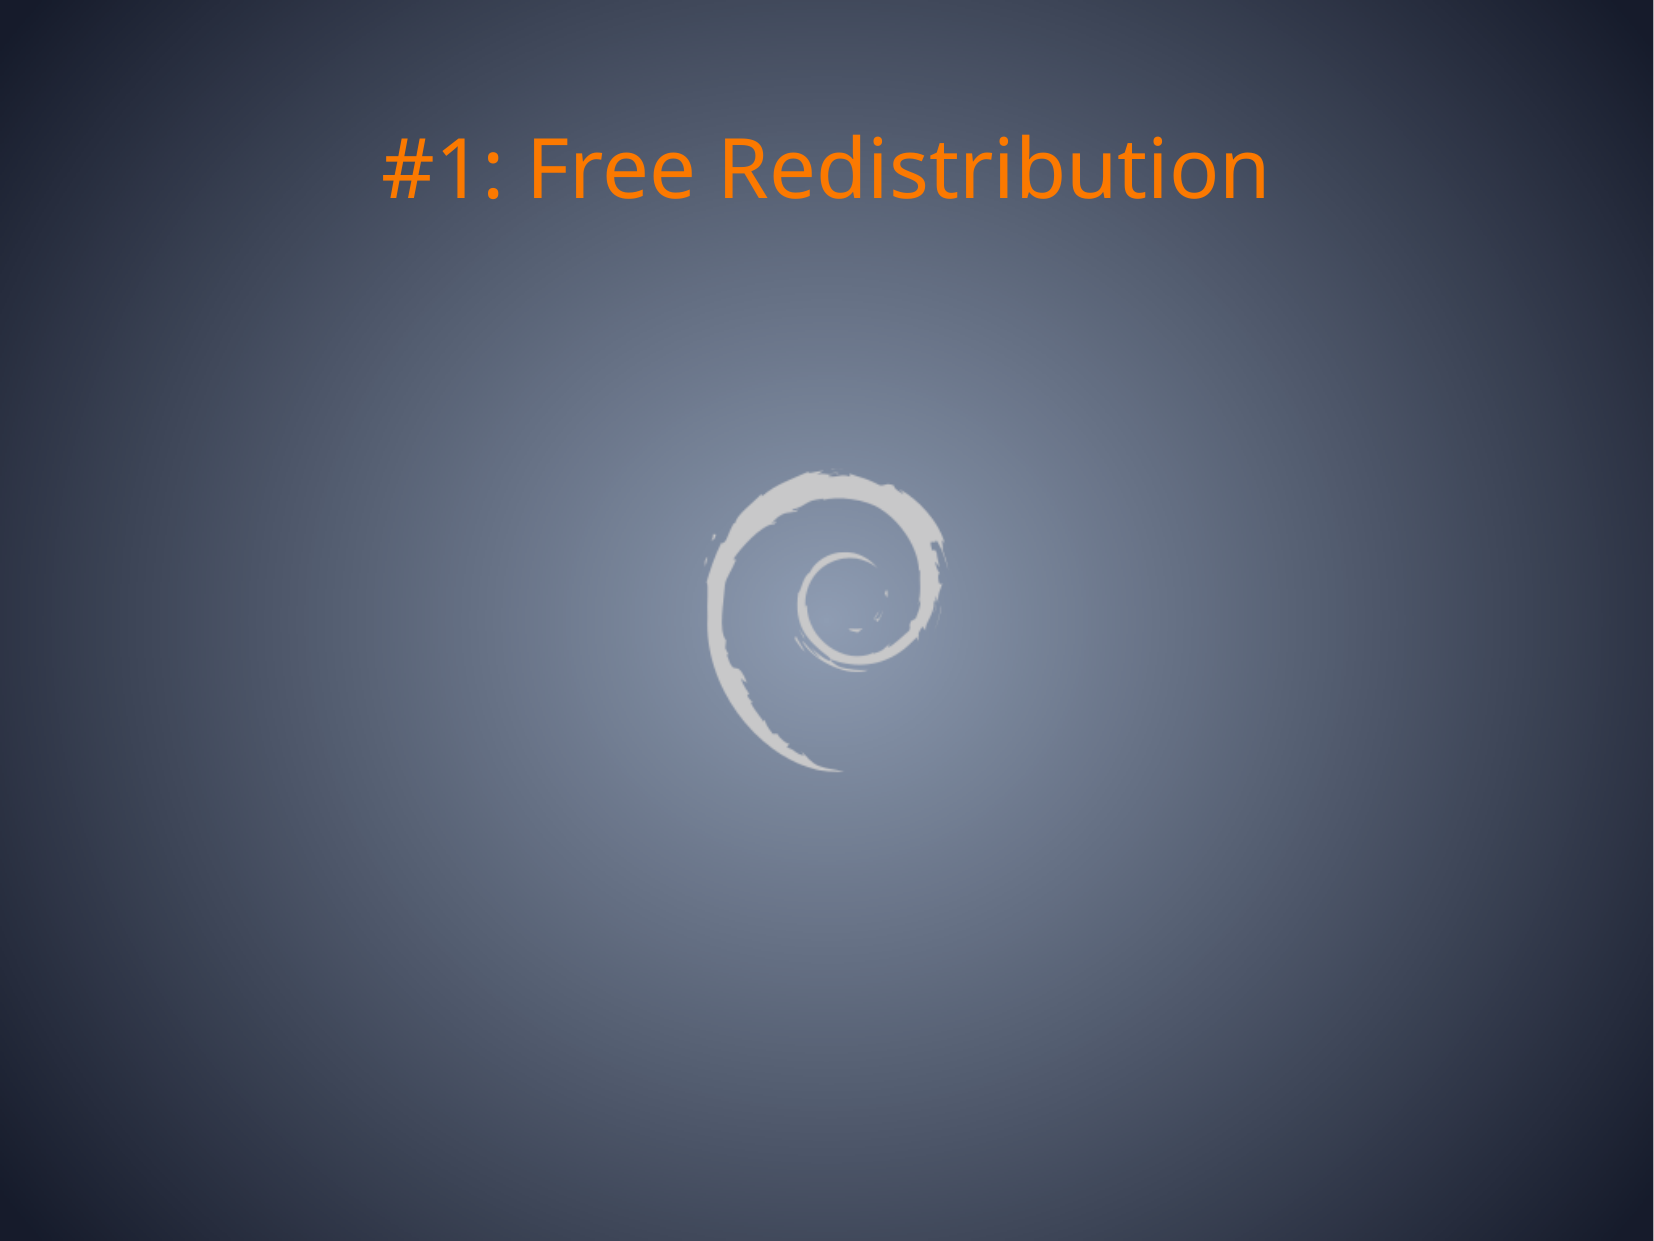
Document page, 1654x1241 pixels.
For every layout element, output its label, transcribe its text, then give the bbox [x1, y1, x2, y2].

text_box #1: Free Redistribution [0, 0, 1654, 1241]
